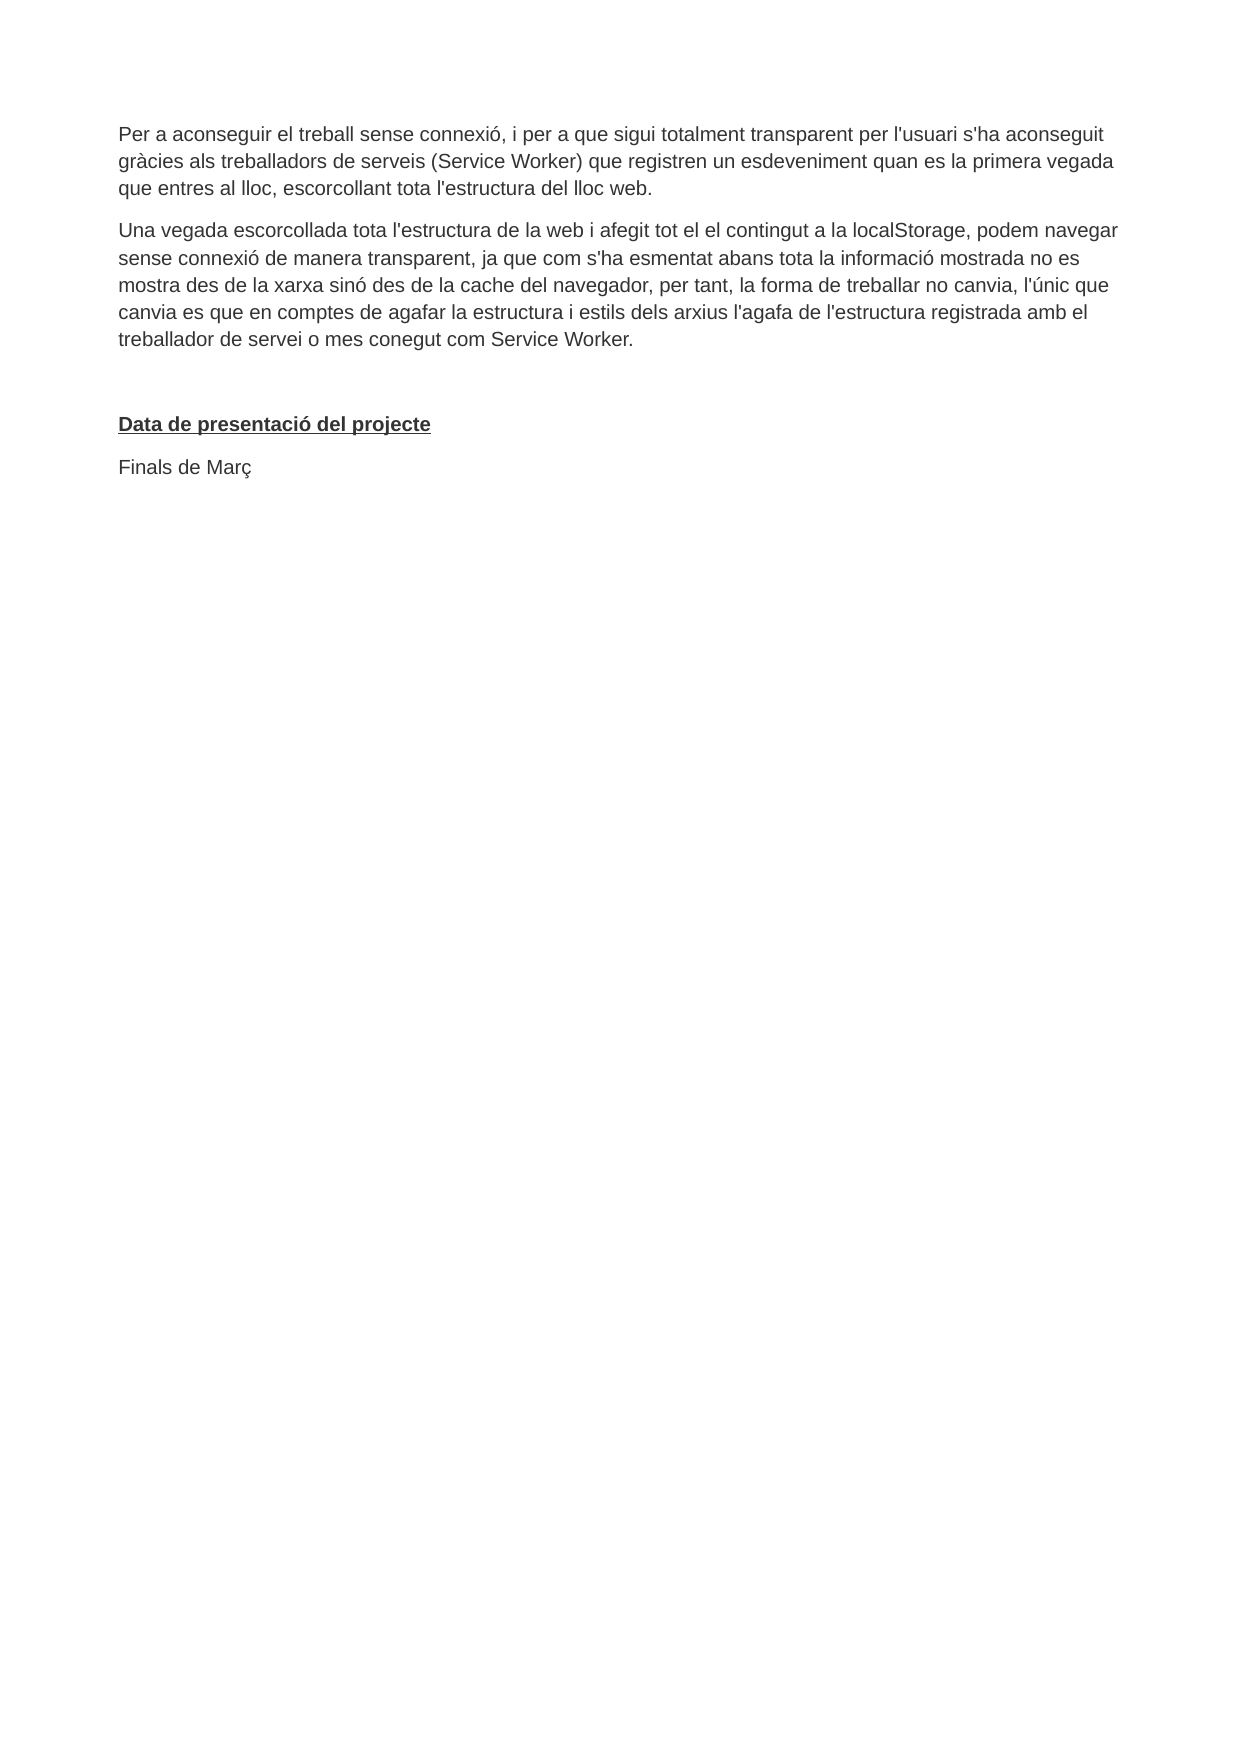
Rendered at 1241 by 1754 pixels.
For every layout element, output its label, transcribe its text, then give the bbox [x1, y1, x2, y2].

text Una vegada escorcollada tota l'estructura de la web i afegit tot el el contingut a la localStorage, podem navegar sense connexió de manera transparent, ja que com s'ha esmentat abans tota la informació mostrada no es mostra des de la xarxa sinó des de la cache del navegador, per tant, la forma de treballar no canvia, l'únic que canvia es que en comptes de agafar la estructura i estils dels arxius l'agafa de l'estructura registrada amb el treballador de servei o mes conegut com Service Worker. [118, 215, 1122, 350]
text Data de presentació del projecte [118, 409, 1122, 436]
text Per a aconseguir el treball sense connexió, i per a que sigui totalment transparent per l'usuari s'ha aconseguit gràcies als treballadors de serveis (Service Worker) que registren un esdeveniment quan es la primera vegada que entres al lloc, escorcollant tota l'estructura del lloc web. [118, 118, 1122, 199]
text Finals de Març [118, 451, 1122, 478]
